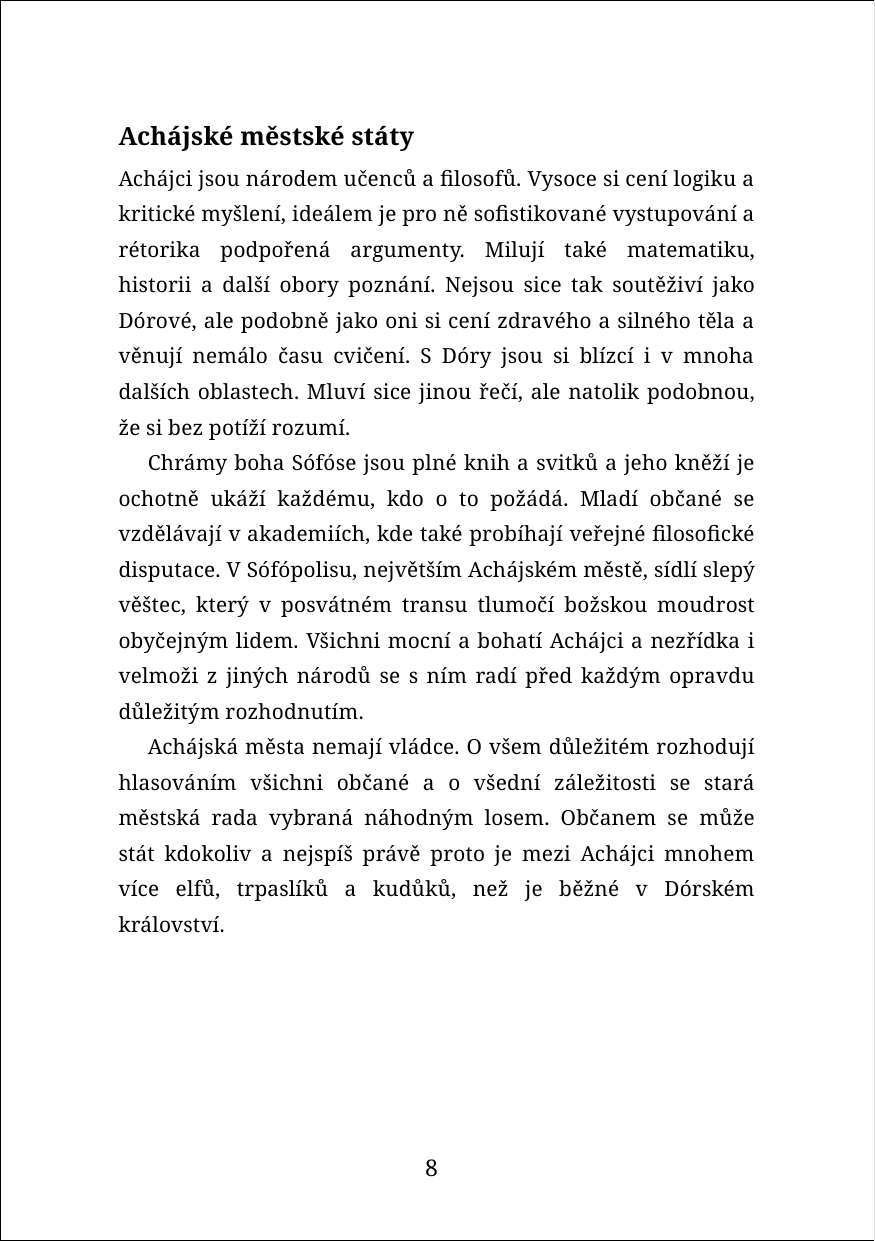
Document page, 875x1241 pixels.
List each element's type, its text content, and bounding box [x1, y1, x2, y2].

text Achájci jsou národem učenců a filosofů. Vysoce si cení logiku a kritické myšlení, ideálem je pro ně sofistikované vystupování a rétorika podpořená argumenty. Milují také matematiku, historii a další obory poznání. Nejsou sice tak soutěživí jako Dórové, ale podobně jako oni si cení zdravého a silného těla a věnují nemálo času cvičení. S Dóry jsou si blízcí i v mnoha dalších oblastech. Mluví sice jinou řečí, ale natolik podobnou, že si bez potíží rozumí. Chrámy boha Sófóse jsou plné knih a svitků a jeho kněží je ochotně ukáží každému, kdo o to požádá. Mladí občané se vzdělávají v akademiích, kde také probíhají veřejné filosofické disputace. V Sófópolisu, největším Achájském městě, sídlí slepý věštec, který v posvátném transu tlumočí božskou moudrost obyčejným lidem. Všichni mocní a bohatí Achájci a nezřídka i velmoži z jiných národů se s ním radí před každým opravdu důležitým rozhodnutím. Achájská města nemají vládce. O všem důležitém rozhodují hlasováním všichni občané a o všední záležitosti se stará městská rada vybraná náhodným losem. Občanem se může stát kdokoliv a nejspíš právě proto je mezi Achájci mnohem více elfů, trpaslíků a kudůků, než je běžné v Dórském království. [118, 164, 756, 938]
subtitle Achájské městské státy [118, 118, 756, 152]
